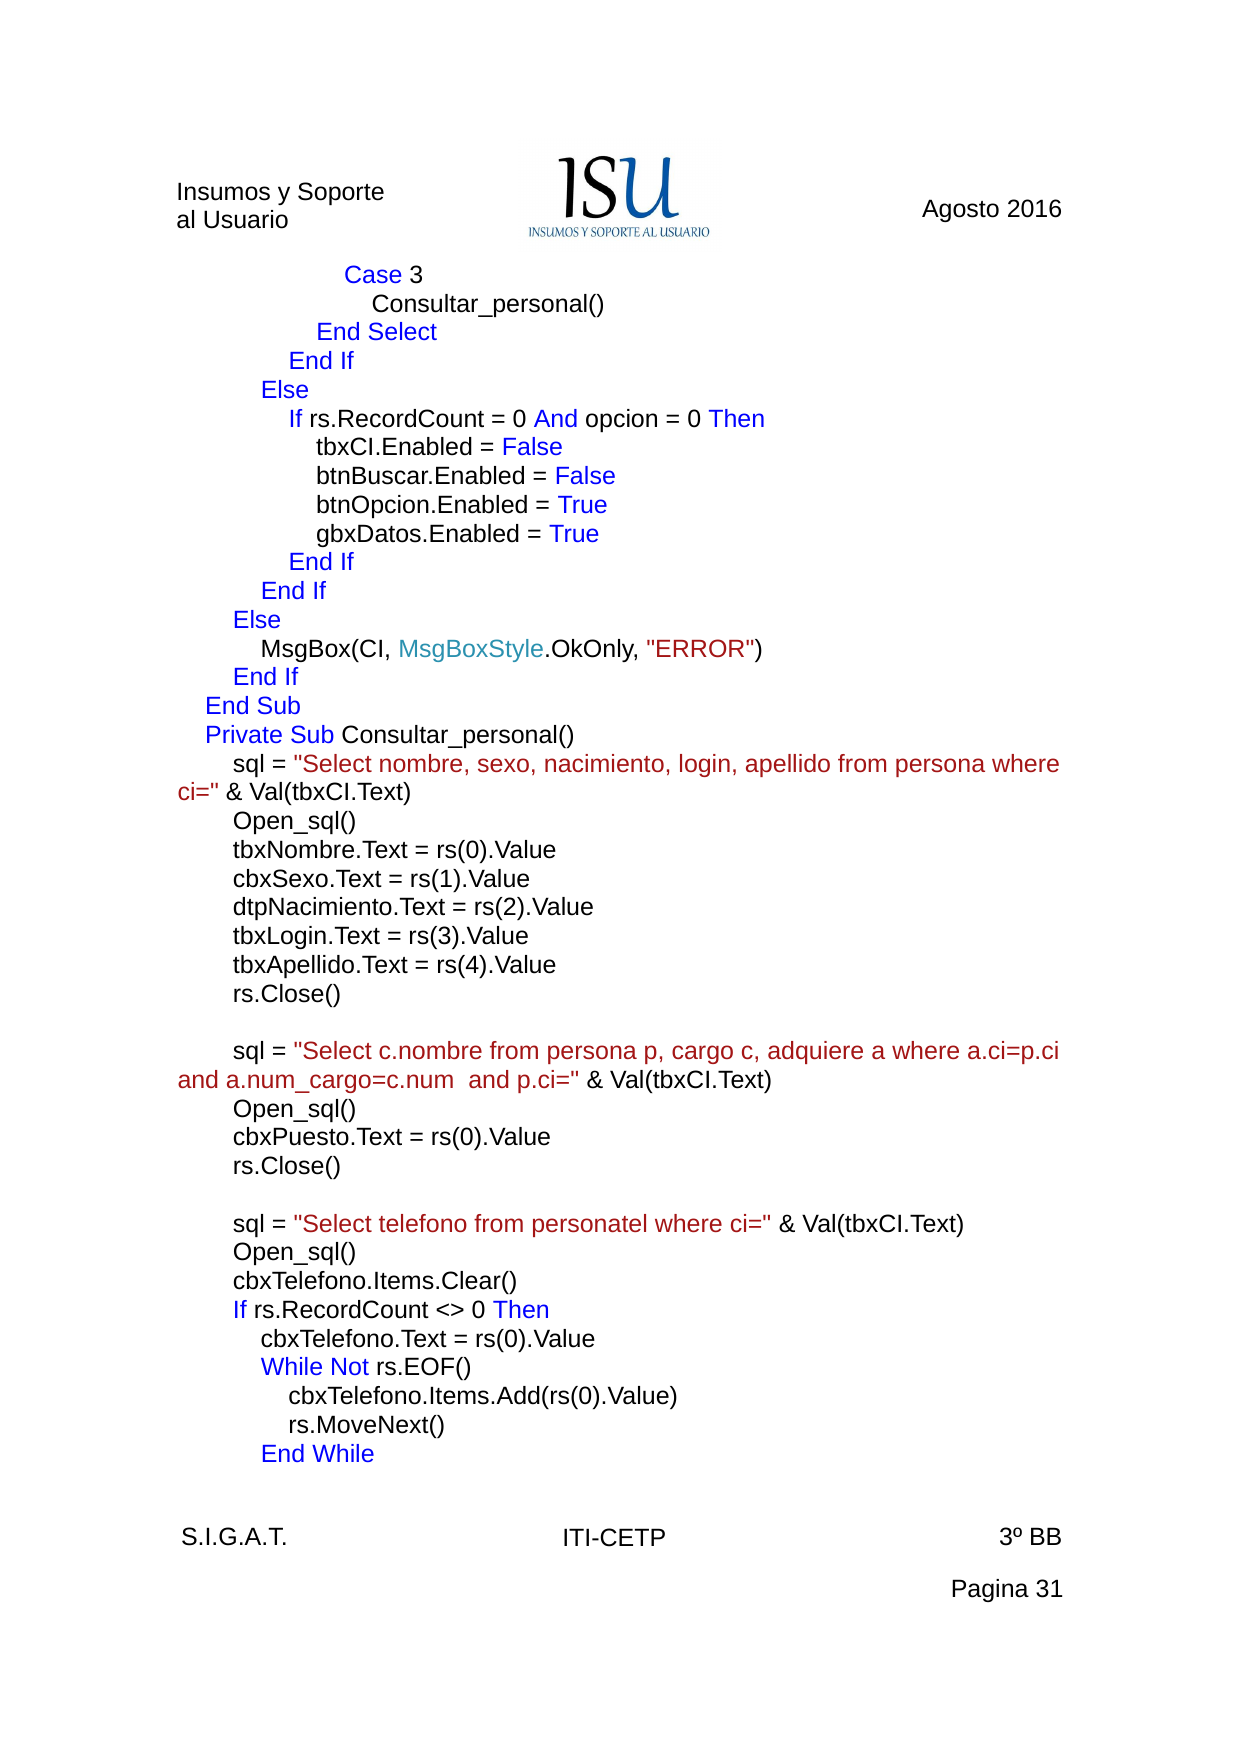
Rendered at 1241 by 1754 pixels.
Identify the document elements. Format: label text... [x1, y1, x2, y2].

text sql = "Select nombre, sexo, nacimiento, login, apellido from persona where ci=" & Val(tbxCI.Text) [177, 748, 1063, 806]
text End If [177, 346, 1063, 375]
text If rs.RecordCount = 0 And opcion = 0 Then [177, 403, 1063, 432]
text Private Sub Consultar_personal() [177, 720, 1063, 748]
text Consultar_personal() [177, 288, 1063, 317]
text rs.Close() [177, 1151, 1063, 1180]
text cbxPuesto.Text = rs(0).Value [177, 1122, 1063, 1151]
text End Sub [177, 691, 1063, 720]
text cbxTelefono.Items.Clear() [177, 1266, 1063, 1295]
text btnBuscar.Enabled = False [177, 461, 1063, 490]
text sql = "Select telefono from personatel where ci=" & Val(tbxCI.Text) [177, 1208, 1063, 1237]
text Case 3 [177, 260, 1063, 288]
text cbxTelefono.Items.Add(rs(0).Value) [177, 1381, 1063, 1410]
text Else [177, 375, 1063, 403]
text tbxApellido.Text = rs(4).Value [177, 950, 1063, 978]
text dtpNacimiento.Text = rs(2).Value [177, 892, 1063, 921]
text cbxSexo.Text = rs(1).Value [177, 863, 1063, 892]
text End If [177, 576, 1063, 605]
text Open_sql() [177, 806, 1063, 835]
text Open_sql() [177, 1237, 1063, 1266]
text gbxDatos.Enabled = True [177, 518, 1063, 547]
text While Not rs.EOF() [177, 1352, 1063, 1381]
text cbxTelefono.Text = rs(0).Value [177, 1323, 1063, 1352]
text If rs.RecordCount <> 0 Then [177, 1295, 1063, 1323]
picture [517, 138, 723, 252]
text sql = "Select c.nombre from persona p, cargo c, adquiere a where a.ci=p.ci and a.num_cargo=c.num and p.ci=" & Val(tbxCI.Text) [177, 1036, 1063, 1093]
text tbxCI.Enabled = False [177, 432, 1063, 461]
text rs.MoveNext() [177, 1410, 1063, 1438]
text End If [177, 547, 1063, 576]
text btnOpcion.Enabled = True [177, 490, 1063, 518]
text tbxLogin.Text = rs(3).Value [177, 921, 1063, 950]
text Open_sql() [177, 1093, 1063, 1122]
text rs.Close() [177, 978, 1063, 1007]
text End Select [177, 317, 1063, 346]
text End If [177, 662, 1063, 691]
text tbxNombre.Text = rs(0).Value [177, 835, 1063, 863]
text Else [177, 605, 1063, 633]
text End While [177, 1438, 1063, 1467]
text MsgBox(CI, MsgBoxStyle.OkOnly, "ERROR") [177, 633, 1063, 662]
